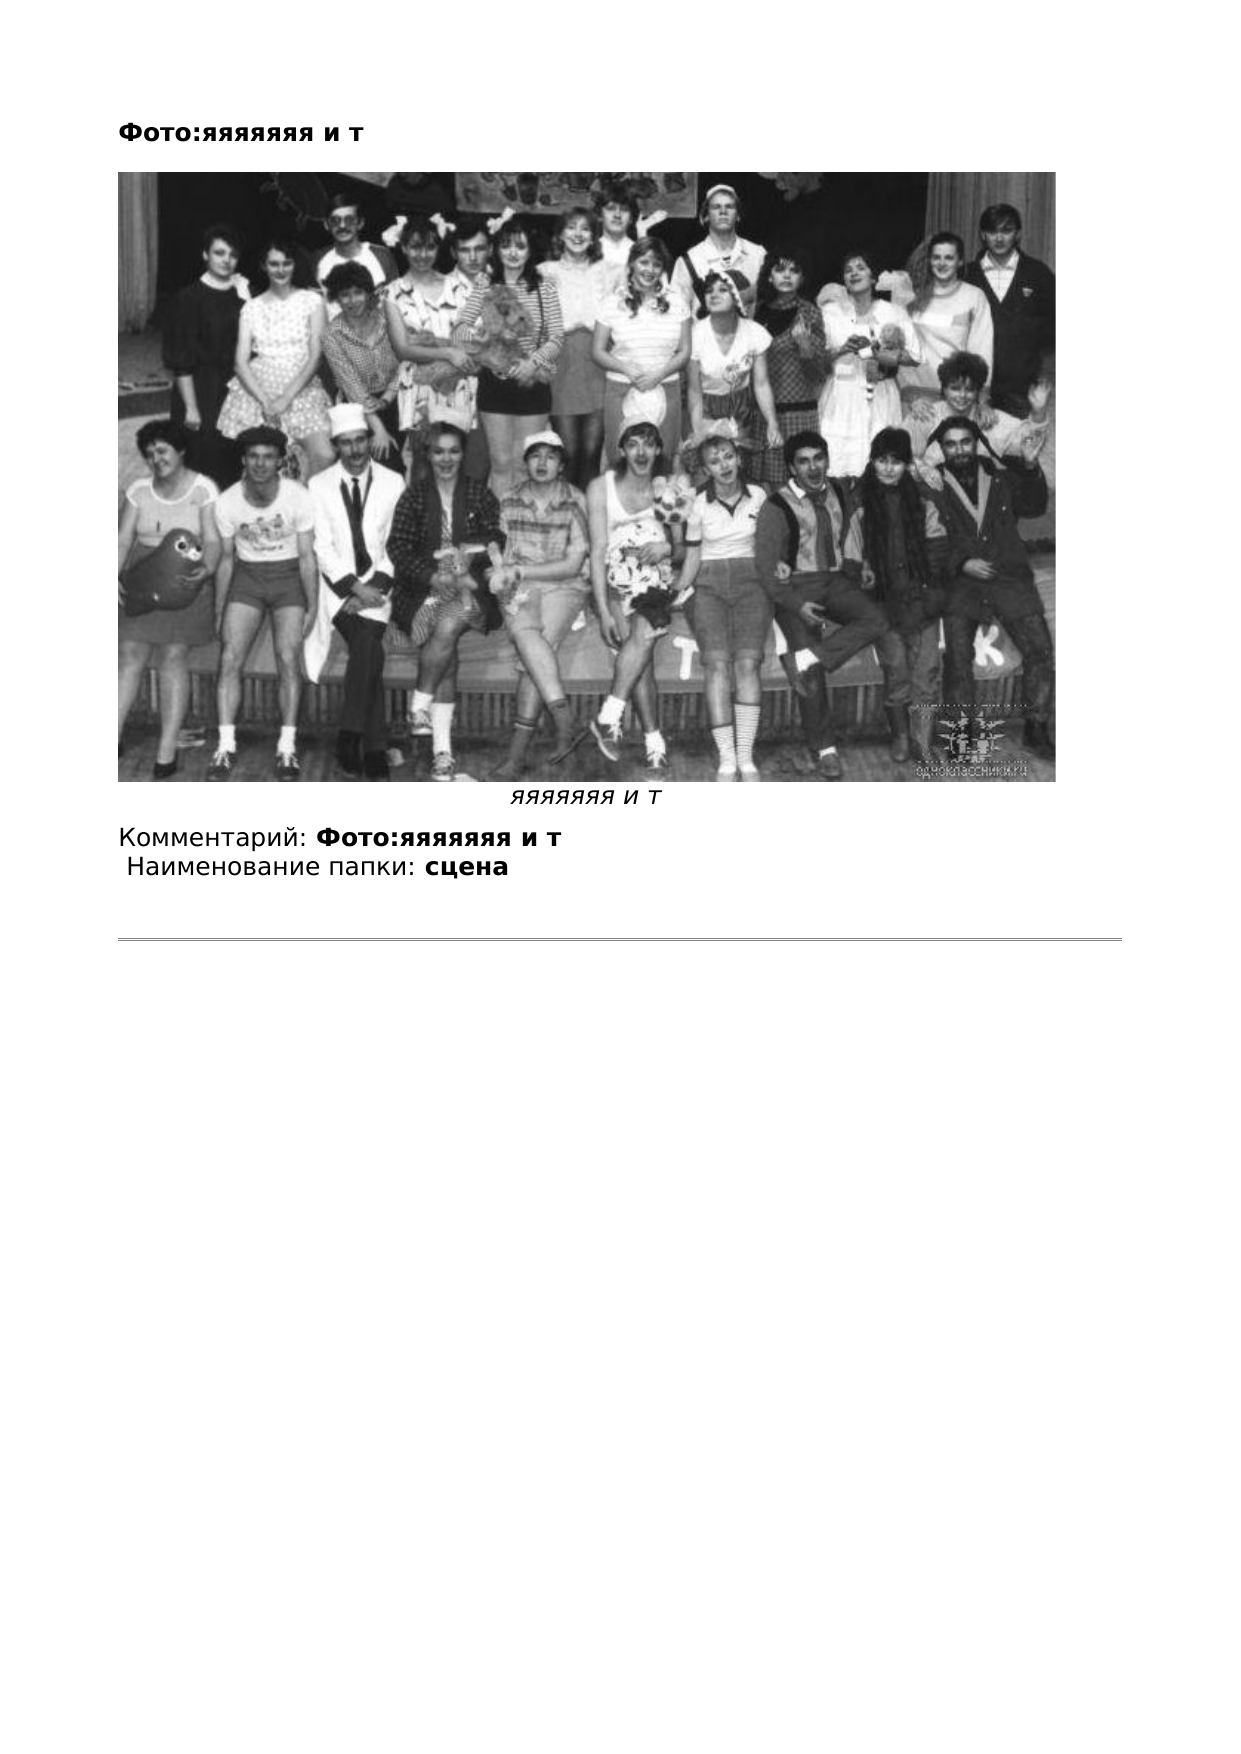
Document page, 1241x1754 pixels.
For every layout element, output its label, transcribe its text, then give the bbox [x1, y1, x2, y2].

text яяяяяяя и т [118, 782, 1056, 811]
picture [118, 172, 1056, 782]
text Комментарий: Фото:яяяяяяя и т Наименование папки: сцена [118, 823, 1122, 911]
subtitle Фото:яяяяяяя и т [118, 118, 1122, 147]
